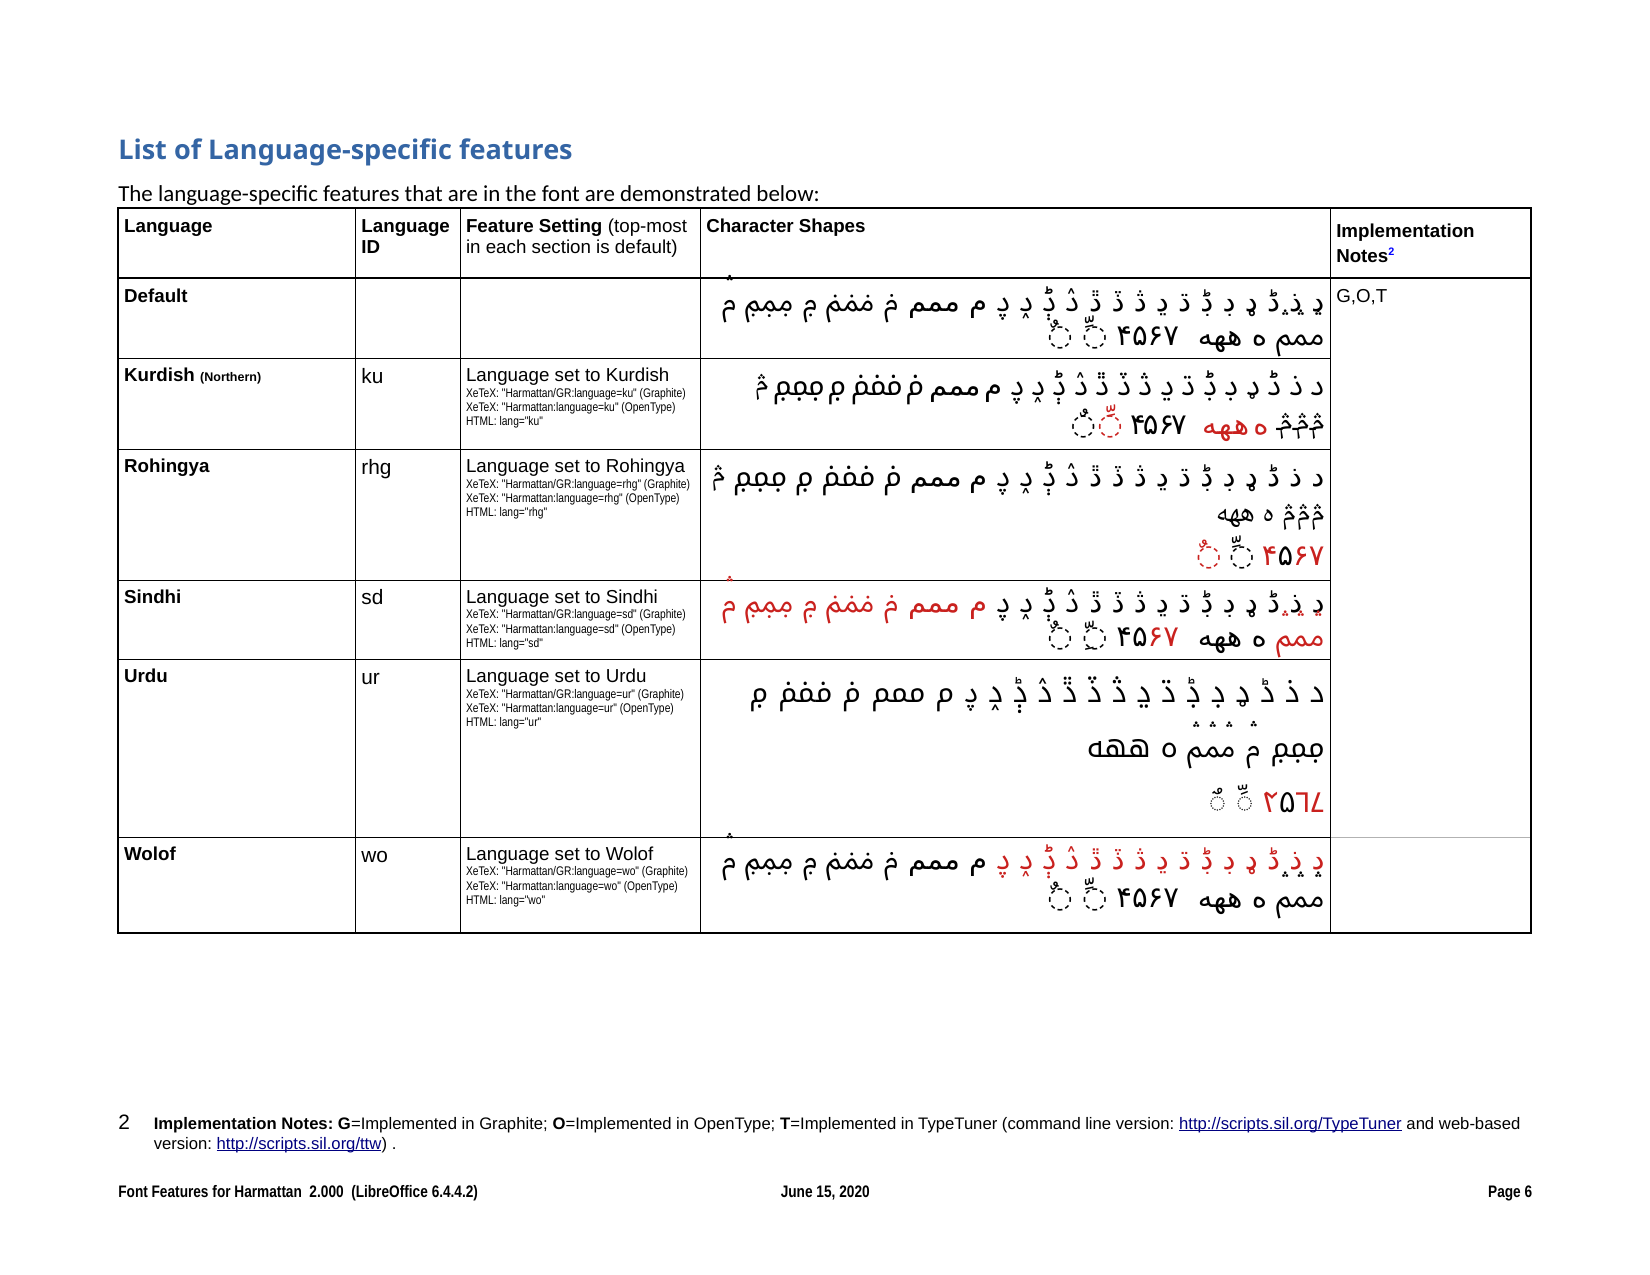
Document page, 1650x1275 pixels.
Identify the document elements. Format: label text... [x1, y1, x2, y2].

table_header Feature Setting (top-most in each section is default) [461, 209, 700, 277]
table_cell Language set to Sindhi XeTeX: "Harmattan/GR:language=sd" (Graphite) XeTeX: "Harmattan:language=sd" (OpenType) HTML: lang="sd" [461, 581, 700, 659]
table_cell [356, 279, 460, 358]
table_cell Wolof [119, 838, 355, 932]
table_cell [1331, 580, 1530, 659]
table_cell Default [119, 279, 355, 358]
table_cell [1331, 659, 1530, 837]
table_header Character Shapes [701, 209, 1330, 277]
table_cell Urdu [119, 660, 355, 837]
table_cell د ذ ڈ ډ ڊ ڋ ڌ ڍ ڎ ڏ ڐ ۮ ݙ ݚ ࢮ م ممم ݥ ݥݥݥ ݦ ݦݦݦ ࢧ ࢧࢧࢧ ه ههه ۴۵۶۷ ◌ِّ ◌ٌ [701, 838, 1330, 932]
text The language-specific features that are in the font are demonstrated below: [118, 179, 1532, 207]
table_cell [1331, 358, 1530, 449]
table_cell Sindhi [119, 581, 355, 659]
table_header Language [119, 209, 355, 277]
table_cell Language set to Urdu XeTeX: "Harmattan/GR:language=ur" (Graphite) XeTeX: "Harmattan:language=ur" (OpenType) HTML: lang="ur" [461, 660, 700, 837]
table_cell [461, 279, 700, 358]
table_header Language ID [356, 209, 460, 277]
table_cell [1331, 838, 1530, 932]
table_cell Language set to Kurdish XeTeX: "Harmattan/GR:language=ku" (Graphite) XeTeX: "Harmattan:language=ku" (OpenType) HTML: lang="ku" [461, 359, 700, 449]
table_cell Language set to Rohingya XeTeX: "Harmattan/GR:language=rhg" (Graphite) XeTeX: "Harmattan:language=rhg" (OpenType) HTML: lang="rhg" [461, 450, 700, 579]
table_cell د ذ ڈ ډ ڊ ڋ ڌ ڍ ڎ ڏ ڐ ۮ ݙ ݚ ࢮ م ممم ݥ ݥݥݥ ݦ ݦݦݦ ࢧ ࢧࢧࢧ ه ههه ۴۵۶۷ ◌ِّ ◌ٌ [701, 581, 1330, 659]
table_cell د ذ ڈ ډ ڊ ڋ ڌ ڍ ڎ ڏ ڐ ۮ ݙ ݚ ࢮ م ممم ݥ ݥݥݥ ݦ ݦݦݦ ࢧ ࢧࢧࢧ ه ههه ۴۵۶۷ ◌ِّ ◌ٌ [701, 279, 1330, 358]
table_cell ur [356, 660, 460, 837]
table_cell د ذ ڈ ډ ڊ ڋ ڌ ڍ ڎ ڏ ڐ ۮ ݙ ݚ ࢮ م ممم ݥ ݥݥݥ ݦ ݦݦݦ ࢧ ࢧࢧࢧ ه ههه ۴۵۶۷ ◌ِّ ◌ٌ [701, 660, 1330, 837]
table_cell د ذ ڈ ډ ڊ ڋ ڌ ڍ ڎ ڏ ڐ ۮ ݙ ݚ ࢮ م ممم ݥ ݥݥݥ ݦ ݦݦݦ ࢧ ࢧࢧࢧ ه ههه ۴۵۶۷ ◌ِّ ◌ٌ [701, 359, 1330, 449]
table_cell Rohingya [119, 450, 355, 579]
table_cell [1331, 449, 1530, 579]
table_cell Kurdish (Northern) [119, 359, 355, 449]
table_cell Language set to Wolof XeTeX: "Harmattan/GR:language=wo" (Graphite) XeTeX: "Harmattan:language=wo" (OpenType) HTML: lang="wo" [461, 838, 700, 932]
table_cell rhg [356, 450, 460, 579]
table_cell د ذ ڈ ډ ڊ ڋ ڌ ڍ ڎ ڏ ڐ ۮ ݙ ݚ ࢮ م ممم ݥ ݥݥݥ ݦ ݦݦݦ ࢧ ࢧࢧࢧ ه ههه ۴۵۶۷ ◌ِّ ◌ٌ [701, 450, 1330, 579]
table_cell sd [356, 581, 460, 659]
table_header Implementation Notes [1331, 209, 1530, 277]
subtitle List of Language-specific features [118, 130, 1532, 167]
table_cell G,O,T [1331, 279, 1530, 358]
table_cell wo [356, 838, 460, 932]
table_cell ku [356, 359, 460, 449]
